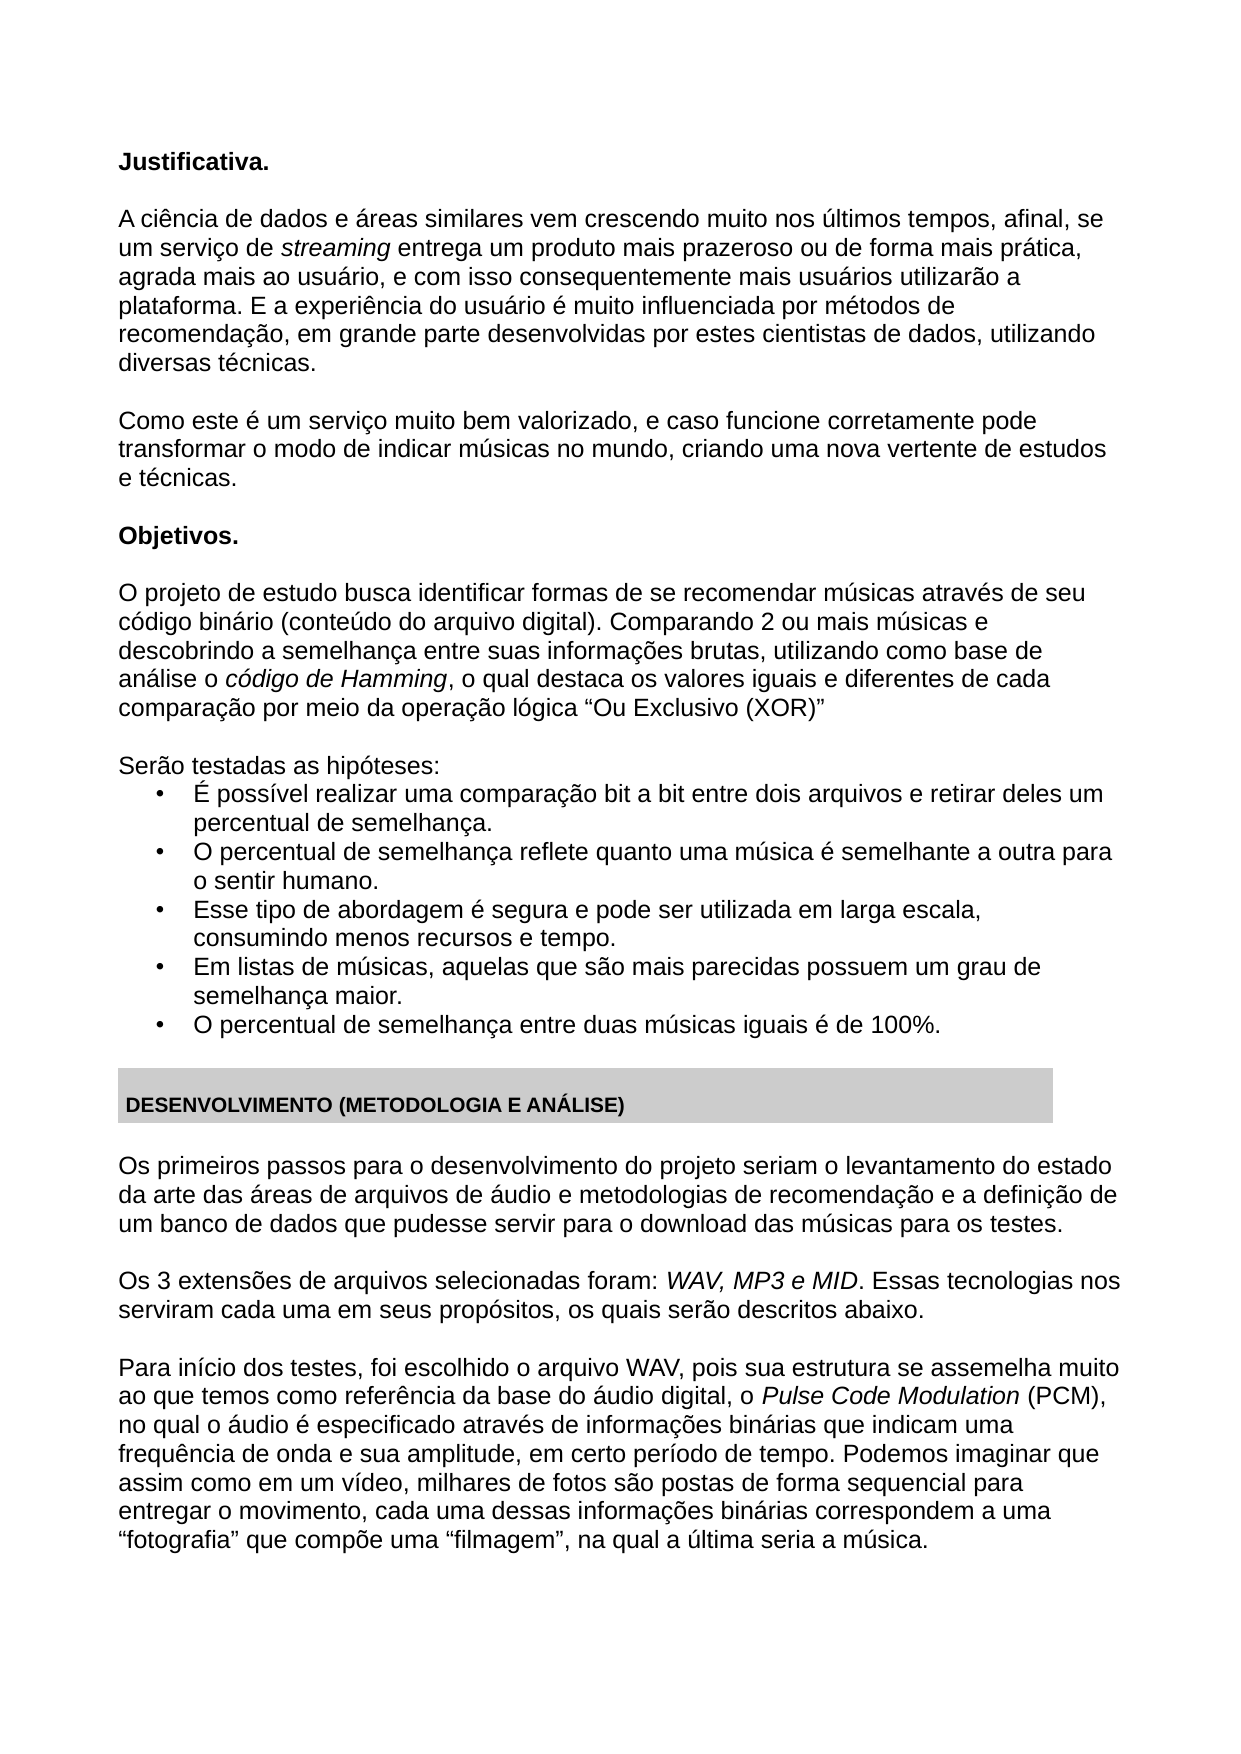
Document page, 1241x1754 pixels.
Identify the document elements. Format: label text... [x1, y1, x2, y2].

list É possível realizar uma comparação bit a bit entre dois arquivos e retirar deles um percentual de semelhança. [156, 779, 1122, 837]
text Os 3 extensões de arquivos selecionadas foram: WAV, MP3 e MID. Essas tecnologias nos serviram cada uma em seus propósitos, os quais serão descritos abaixo. [118, 1266, 1122, 1324]
text A ciência de dados e áreas similares vem crescendo muito nos últimos tempos, afinal, se um serviço de streaming entrega um produto mais prazeroso ou de forma mais prática, agrada mais ao usuário, e com isso consequentemente mais usuários utilizarão a plataforma. E a experiência do usuário é muito influenciada por métodos de recomendação, em grande parte desenvolvidas por estes cientistas de dados, utilizando diversas técnicas. [118, 204, 1122, 377]
table_header DESENVOLVIMENTO (METODOLOGIA E ANÁLISE) [118, 1068, 1053, 1123]
text Objetivos. [118, 521, 1122, 549]
list Esse tipo de abordagem é segura e pode ser utilizada em larga escala, consumindo menos recursos e tempo. [156, 894, 1122, 952]
text Como este é um serviço muito bem valorizado, e caso funcione corretamente pode transformar o modo de indicar músicas no mundo, criando uma nova vertente de estudos e técnicas. [118, 406, 1122, 492]
text Os primeiros passos para o desenvolvimento do projeto seriam o levantamento do estado da arte das áreas de arquivos de áudio e metodologias de recomendação e a definição de um banco de dados que pudesse servir para o download das músicas para os testes. [118, 1151, 1122, 1238]
list O percentual de semelhança reflete quanto uma música é semelhante a outra para o sentir humano. [156, 837, 1122, 894]
list O percentual de semelhança entre duas músicas iguais é de 100%. [156, 1010, 1122, 1039]
text Para início dos testes, foi escolhido o arquivo WAV, pois sua estrutura se assemelha muito ao que temos como referência da base do áudio digital, o Pulse Code Modulation (PCM), no qual o áudio é especificado através de informações binárias que indicam uma frequência de onda e sua amplitude, em certo período de tempo. Podemos imaginar que assim como em um vídeo, milhares de fotos são postas de forma sequencial para entregar o movimento, cada uma dessas informações binárias correspondem a uma “fotografia” que compõe uma “filmagem”, na qual a última seria a música. [118, 1353, 1122, 1554]
text Justificativa. [118, 147, 1122, 176]
text Serão testadas as hipóteses: [118, 751, 1122, 779]
text O projeto de estudo busca identificar formas de se recomendar músicas através de seu código binário (conteúdo do arquivo digital). Comparando 2 ou mais músicas e descobrindo a semelhança entre suas informações brutas, utilizando como base de análise o código de Hamming, o qual destaca os valores iguais e diferentes de cada comparação por meio da operação lógica “Ou Exclusivo (XOR)” [118, 578, 1122, 722]
list Em listas de músicas, aquelas que são mais parecidas possuem um grau de semelhança maior. [156, 952, 1122, 1010]
